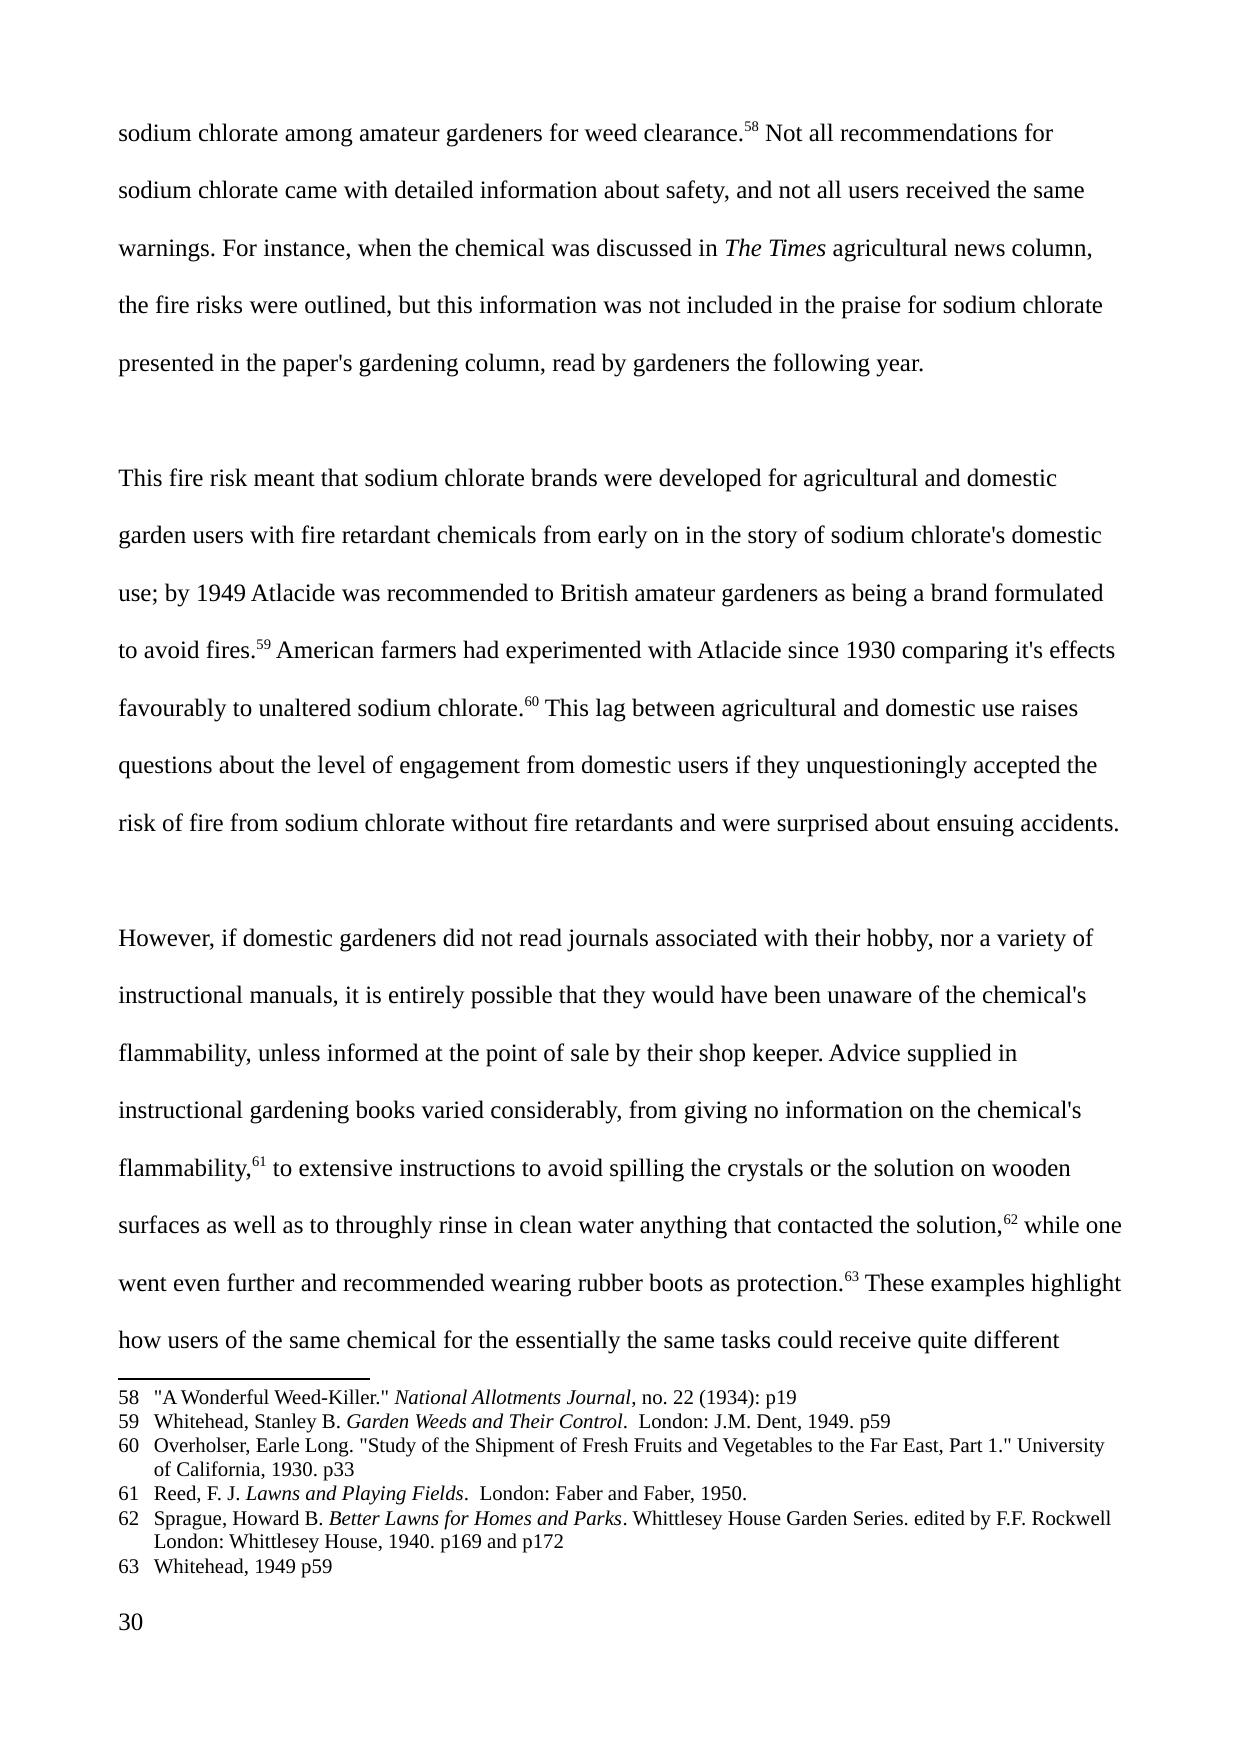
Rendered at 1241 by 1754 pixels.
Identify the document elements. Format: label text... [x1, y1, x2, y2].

text sodium chlorate among amateur gardeners for weed clearance. Not all recommendations for sodium chlorate came with detailed information about safety, and not all users received the same warnings. For instance, when the chemical was discussed in The Times agricultural news column, the fire risks were outlined, but this information was not included in the praise for sodium chlorate presented in the paper's gardening column, read by gardeners the following year. [118, 118, 1122, 377]
text Whitehead, 1949 p59 [118, 1553, 1122, 1578]
text This fire risk meant that sodium chlorate brands were developed for agricultural and domestic garden users with fire retardant chemicals from early on in the story of sodium chlorate's domestic use; by 1949 Atlacide was recommended to British amateur gardeners as being a brand formulated to avoid fires. American farmers had experimented with Atlacide since 1930 comparing it's effects favourably to unaltered sodium chlorate. This lag between agricultural and domestic use raises questions about the level of engagement from domestic users if they unquestioningly accepted the risk of fire from sodium chlorate without fire retardants and were surprised about ensuing accidents. [118, 463, 1122, 837]
text Sprague, Howard B. Better Lawns for Homes and Parks. Whittlesey House Garden Series. edited by F.F. Rockwell London: Whittlesey House, 1940. p169 and p172 [118, 1505, 1122, 1553]
text "A Wonderful Weed-Killer." National Allotments Journal, no. 22 (1934): p19 [118, 1385, 1122, 1409]
text Reed, F. J. Lawns and Playing Fields. London: Faber and Faber, 1950. [118, 1481, 1122, 1505]
text Whitehead, Stanley B. Garden Weeds and Their Control. London: J.M. Dent, 1949. p59 [118, 1409, 1122, 1433]
text Overholser, Earle Long. "Study of the Shipment of Fresh Fruits and Vegetables to the Far East, Part 1." University of California, 1930. p33 [118, 1433, 1122, 1481]
text However, if domestic gardeners did not read journals associated with their hobby, nor a variety of instructional manuals, it is entirely possible that they would have been unaware of the chemical's flammability, unless informed at the point of sale by their shop keeper. Advice supplied in instructional gardening books varied considerably, from giving no information on the chemical's flammability, to extensive instructions to avoid spilling the crystals or the solution on wooden surfaces as well as to throughly rinse in clean water anything that contacted the solution, while one went even further and recommended wearing rubber boots as protection. These examples highlight how users of the same chemical for the essentially the same tasks could receive quite different [118, 923, 1122, 1354]
